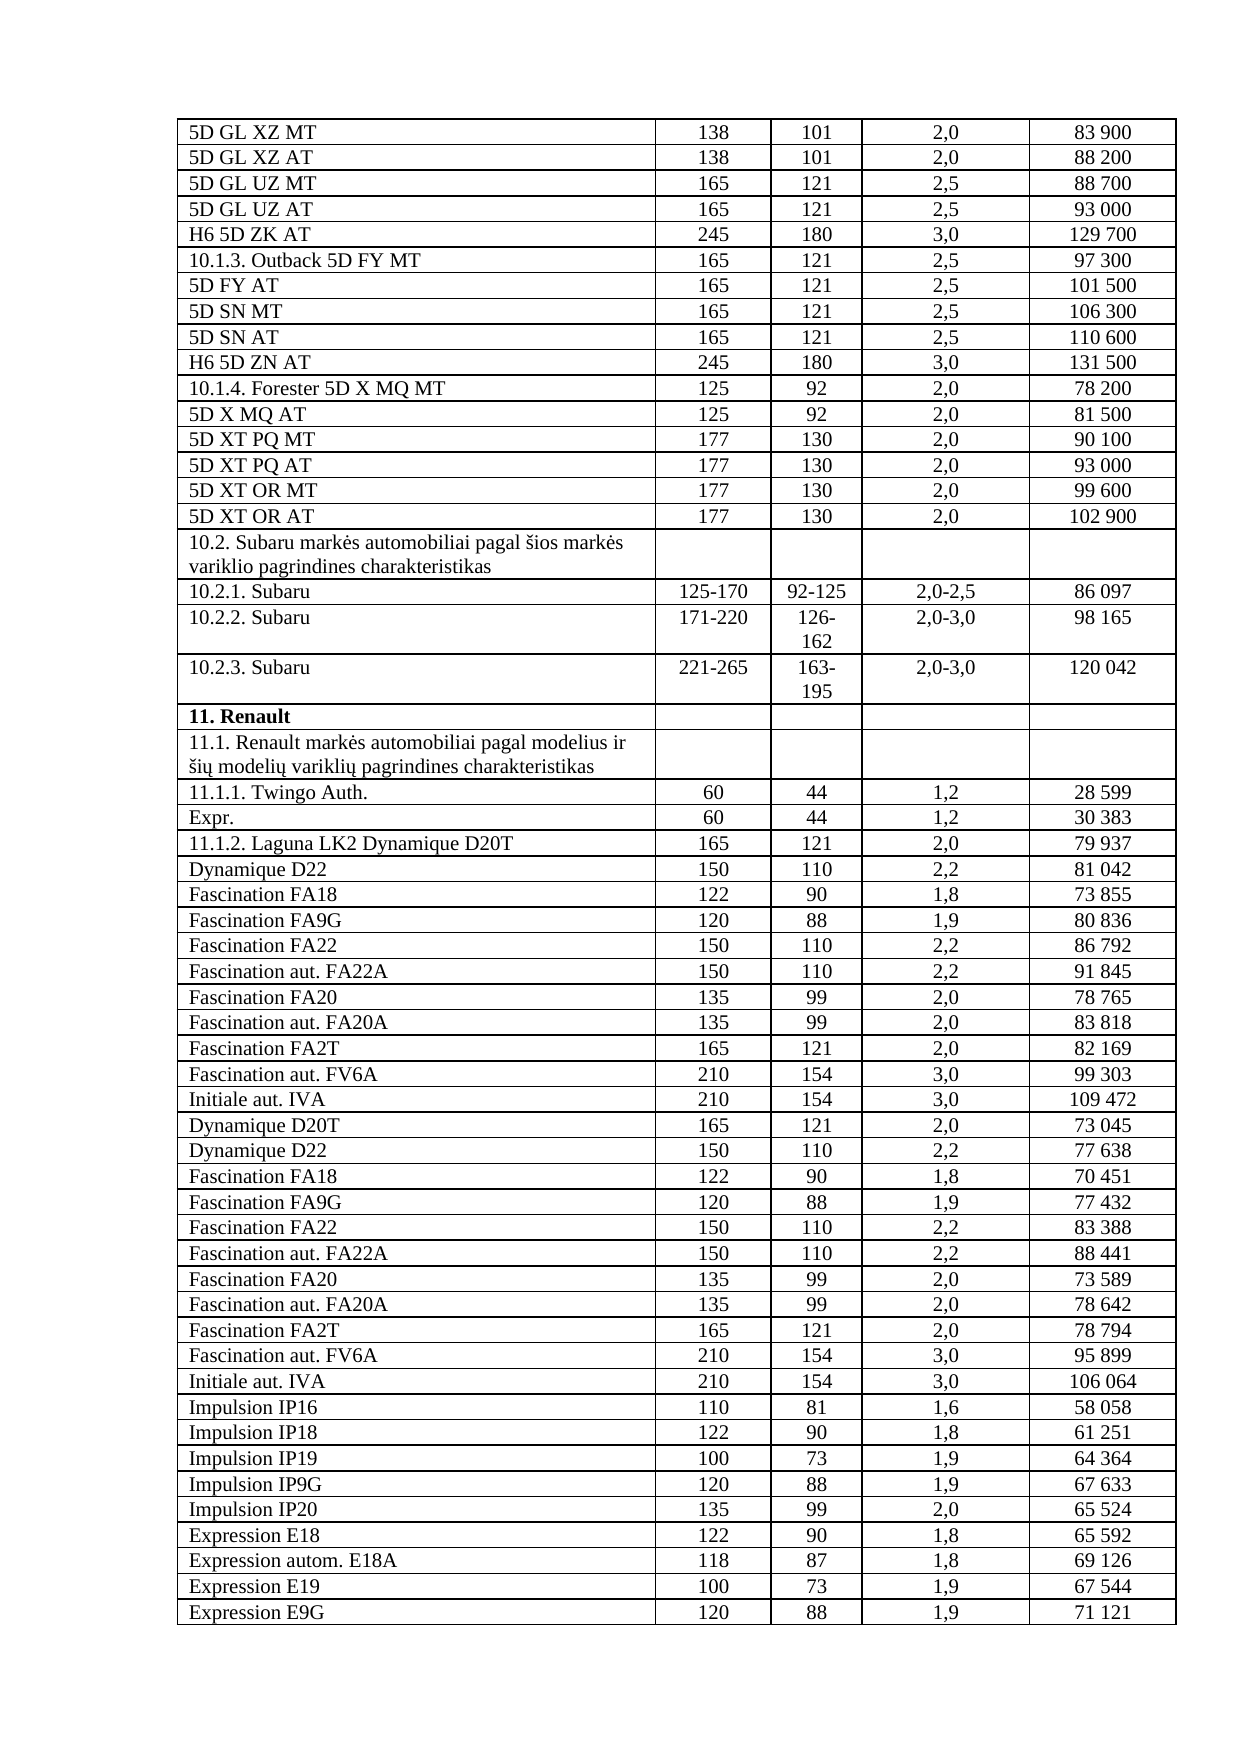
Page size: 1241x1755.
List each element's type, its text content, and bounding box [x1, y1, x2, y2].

table_cell [863, 530, 1029, 578]
table_cell Fascination FA2T [178, 1318, 655, 1342]
table_cell [863, 705, 1029, 728]
table_cell 2,0 [863, 376, 1029, 400]
table_cell [1177, 426, 1181, 451]
table_cell 135 [656, 1267, 770, 1291]
table_cell 10.2.2. Subaru [178, 605, 655, 653]
table_cell [1177, 604, 1181, 653]
table_cell 135 [656, 1497, 770, 1521]
table_cell 102 900 [1030, 504, 1175, 528]
table_cell 93 000 [1030, 197, 1175, 221]
table_cell [1177, 1086, 1181, 1111]
table_cell [1177, 246, 1181, 272]
table_cell 1,9 [863, 1472, 1029, 1496]
table_cell 125 [656, 376, 770, 400]
table_cell 106 064 [1030, 1369, 1175, 1393]
table_cell 154 [772, 1343, 861, 1367]
table_cell 122 [656, 882, 770, 906]
table_cell 120 [656, 1472, 770, 1496]
table_cell 10.2.1. Subaru [178, 580, 655, 603]
table_cell 2,5 [863, 325, 1029, 349]
table_cell [1177, 829, 1181, 855]
table_cell [1177, 932, 1181, 957]
table_cell 79 937 [1030, 831, 1175, 855]
table_cell 78 200 [1030, 376, 1175, 400]
table_cell 165 [656, 1036, 770, 1060]
table_cell 3,0 [863, 222, 1029, 246]
table_cell [1177, 1342, 1181, 1367]
table_cell 92 [772, 376, 861, 400]
table_cell 1,2 [863, 805, 1029, 829]
table_cell 2,2 [863, 1138, 1029, 1162]
table_cell Initiale aut. IVA [178, 1369, 655, 1393]
table_cell 5D XT OR AT [178, 504, 655, 528]
table_cell Dynamique D22 [178, 857, 655, 881]
table_cell 64 364 [1030, 1446, 1175, 1470]
table_cell 130 [772, 453, 861, 477]
table_cell 121 [772, 299, 861, 323]
table_cell 99 [772, 1267, 861, 1291]
table_cell 2,0 [863, 478, 1029, 502]
table_cell Initiale aut. IVA [178, 1087, 655, 1111]
table_cell 2,5 [863, 197, 1029, 221]
table_cell 5D GL UZ MT [178, 171, 655, 195]
table_cell Fascination FA18 [178, 1164, 655, 1188]
table_cell 1,6 [863, 1395, 1029, 1419]
table_cell 1,9 [863, 1446, 1029, 1470]
table_cell 78 642 [1030, 1292, 1175, 1316]
table_cell 92-125 [772, 580, 861, 603]
table_cell 92 [772, 402, 861, 426]
table_cell 2,2 [863, 933, 1029, 957]
table_cell [772, 530, 861, 578]
table_cell 61 251 [1030, 1420, 1175, 1444]
table_cell 129 700 [1030, 222, 1175, 246]
table_cell 165 [656, 197, 770, 221]
table_cell [1177, 169, 1181, 195]
table_cell 171-220 [656, 605, 770, 653]
table_cell 130 [772, 427, 861, 451]
table_cell 10.1.3. Outback 5D FY MT [178, 248, 655, 272]
table_cell 2,5 [863, 171, 1029, 195]
table_cell 177 [656, 427, 770, 451]
table_cell 1,8 [863, 1523, 1029, 1547]
table_cell 150 [656, 959, 770, 983]
table_cell [1177, 729, 1181, 778]
table_cell 87 [772, 1548, 861, 1572]
table_cell [1177, 1214, 1181, 1239]
table_cell [1177, 195, 1181, 221]
table_cell 2,0 [863, 504, 1029, 528]
table_cell Impulsion IP18 [178, 1420, 655, 1444]
table_cell 99 600 [1030, 478, 1175, 502]
table_cell 100 [656, 1446, 770, 1470]
table_cell [1177, 1368, 1181, 1393]
table_cell 90 100 [1030, 427, 1175, 451]
table_cell 1,8 [863, 882, 1029, 906]
table_cell 2,0 [863, 427, 1029, 451]
table_cell 65 524 [1030, 1497, 1175, 1521]
table_cell 91 845 [1030, 959, 1175, 983]
table_cell 1,9 [863, 1190, 1029, 1214]
table_cell 210 [656, 1062, 770, 1086]
table_cell Fascination aut. FA20A [178, 1010, 655, 1034]
table_cell 121 [772, 831, 861, 855]
table_cell 10.1.4. Forester 5D X MQ MT [178, 376, 655, 400]
table_cell 81 500 [1030, 402, 1175, 426]
table_cell 1,9 [863, 1574, 1029, 1598]
table_cell 3,0 [863, 1369, 1029, 1393]
table_cell 121 [772, 171, 861, 195]
table_cell 2,0-3,0 [863, 605, 1029, 653]
table_cell 1,8 [863, 1164, 1029, 1188]
table_cell 5D GL XZ AT [178, 145, 655, 169]
table_cell [1177, 323, 1181, 349]
table_cell 1,9 [863, 1600, 1029, 1624]
table_cell 71 121 [1030, 1600, 1175, 1624]
table_cell 120 042 [1030, 655, 1175, 703]
table_cell [1177, 1188, 1181, 1214]
table_cell 97 300 [1030, 248, 1175, 272]
table_cell 121 [772, 273, 861, 297]
table_cell [772, 730, 861, 778]
table_cell 82 169 [1030, 1036, 1175, 1060]
table_cell [1177, 983, 1181, 1009]
table_cell 88 [772, 1600, 861, 1624]
table_cell [1177, 1034, 1181, 1060]
table_cell [1177, 958, 1181, 983]
table_cell Impulsion IP16 [178, 1395, 655, 1419]
table_cell 125-170 [656, 580, 770, 603]
table_cell 150 [656, 933, 770, 957]
table_cell 101 500 [1030, 273, 1175, 297]
table_cell 2,0 [863, 145, 1029, 169]
table_cell 3,0 [863, 1062, 1029, 1086]
table_cell 73 [772, 1574, 861, 1598]
table_cell [1177, 1316, 1181, 1342]
table_cell 5D X MQ AT [178, 402, 655, 426]
table_cell Fascination aut. FA20A [178, 1292, 655, 1316]
table_cell 88 700 [1030, 171, 1175, 195]
table_cell 120 [656, 1190, 770, 1214]
table_cell [1177, 144, 1181, 169]
table_cell 2,0-2,5 [863, 580, 1029, 603]
table_cell 88 [772, 908, 861, 932]
table_cell 90 [772, 882, 861, 906]
table_cell 3,0 [863, 1343, 1029, 1367]
table_cell 131 500 [1030, 350, 1175, 374]
table_cell [1177, 906, 1181, 932]
table_cell Fascination aut. FA22A [178, 1241, 655, 1265]
table_cell Dynamique D20T [178, 1113, 655, 1137]
table_cell 165 [656, 325, 770, 349]
table_cell 135 [656, 985, 770, 1009]
table_cell 81 042 [1030, 857, 1175, 881]
table_cell Impulsion IP19 [178, 1446, 655, 1470]
table_cell 5D XT PQ MT [178, 427, 655, 451]
table_cell 165 [656, 831, 770, 855]
table_cell 88 200 [1030, 145, 1175, 169]
table_cell 86 097 [1030, 580, 1175, 603]
table_cell 3,0 [863, 350, 1029, 374]
table_cell 110 [772, 1215, 861, 1239]
table_cell Dynamique D22 [178, 1138, 655, 1162]
table_cell 2,0 [863, 1010, 1029, 1034]
table_cell 81 [772, 1395, 861, 1419]
table_cell [1177, 881, 1181, 906]
table_cell 100 [656, 1574, 770, 1598]
table_cell 122 [656, 1164, 770, 1188]
table_cell Impulsion IP20 [178, 1497, 655, 1521]
table_cell [1177, 1521, 1181, 1547]
table_cell 90 [772, 1523, 861, 1547]
table_cell 73 589 [1030, 1267, 1175, 1291]
table_cell H6 5D ZK AT [178, 222, 655, 246]
table_cell 2,2 [863, 1215, 1029, 1239]
table_cell 44 [772, 805, 861, 829]
table_cell [1177, 1573, 1181, 1598]
table_cell 163-195 [772, 655, 861, 703]
table_cell 88 [772, 1190, 861, 1214]
table_cell 101 [772, 145, 861, 169]
table_cell 99 [772, 1292, 861, 1316]
table_cell 121 [772, 1036, 861, 1060]
table_cell 5D SN AT [178, 325, 655, 349]
table_cell 2,2 [863, 857, 1029, 881]
table_cell 11.1. Renault markės automobiliai pagal modelius ir šių modelių variklių pagrindines charakteristikas [178, 730, 655, 778]
table_cell 154 [772, 1369, 861, 1393]
table_cell 30 383 [1030, 805, 1175, 829]
table_cell 70 451 [1030, 1164, 1175, 1188]
table_cell [1177, 118, 1181, 144]
table_cell [1177, 1137, 1181, 1162]
table_cell [1030, 730, 1175, 778]
table_cell 99 303 [1030, 1062, 1175, 1086]
table_cell 121 [772, 1318, 861, 1342]
table_cell 177 [656, 453, 770, 477]
table_cell 3,0 [863, 1087, 1029, 1111]
table_cell 110 [772, 857, 861, 881]
table_cell [1177, 1444, 1181, 1470]
table_cell 101 [772, 120, 861, 144]
table_cell 110 [772, 933, 861, 957]
table_cell 78 765 [1030, 985, 1175, 1009]
table_cell Fascination FA20 [178, 985, 655, 1009]
table_cell 150 [656, 1241, 770, 1265]
table_cell 165 [656, 248, 770, 272]
table_cell [1177, 1111, 1181, 1137]
table_cell 165 [656, 171, 770, 195]
table_cell Expression autom. E18A [178, 1548, 655, 1572]
table_cell 120 [656, 908, 770, 932]
table_cell 165 [656, 1318, 770, 1342]
table_cell Expr. [178, 805, 655, 829]
table_cell 90 [772, 1164, 861, 1188]
table_cell 210 [656, 1343, 770, 1367]
table_cell [1177, 477, 1181, 502]
table_cell 99 [772, 1010, 861, 1034]
table_cell 150 [656, 1138, 770, 1162]
table_cell 2,0 [863, 120, 1029, 144]
table_cell 210 [656, 1087, 770, 1111]
table_cell 2,5 [863, 273, 1029, 297]
table_cell [1177, 1060, 1181, 1086]
table_cell 77 432 [1030, 1190, 1175, 1214]
table_cell [1177, 298, 1181, 323]
table_cell 65 592 [1030, 1523, 1175, 1547]
table_cell 177 [656, 478, 770, 502]
table_cell [1030, 705, 1175, 728]
table_cell [1177, 1470, 1181, 1496]
table_cell [1177, 451, 1181, 477]
table_cell 2,0 [863, 1292, 1029, 1316]
table_cell 58 058 [1030, 1395, 1175, 1419]
table_cell [1177, 400, 1181, 426]
table_cell 180 [772, 350, 861, 374]
table_cell Fascination aut. FV6A [178, 1343, 655, 1367]
table_cell 2,2 [863, 1241, 1029, 1265]
table_cell 60 [656, 805, 770, 829]
table_cell 2,0 [863, 1497, 1029, 1521]
table_cell Fascination FA22 [178, 1215, 655, 1239]
table_cell [1177, 1009, 1181, 1034]
table_cell [1177, 1265, 1181, 1291]
table_cell [1177, 1163, 1181, 1188]
table_cell 67 544 [1030, 1574, 1175, 1598]
table_cell 2,0-3,0 [863, 655, 1029, 703]
table_cell 121 [772, 197, 861, 221]
table_cell Fascination FA2T [178, 1036, 655, 1060]
table_cell [1177, 1547, 1181, 1572]
table_cell 99 [772, 985, 861, 1009]
table_cell 122 [656, 1523, 770, 1547]
table_cell 1,2 [863, 780, 1029, 804]
table_cell 99 [772, 1497, 861, 1521]
table_cell 73 045 [1030, 1113, 1175, 1137]
table_cell 138 [656, 120, 770, 144]
table_cell [1177, 1291, 1181, 1316]
table_cell 1,9 [863, 908, 1029, 932]
table_cell 2,0 [863, 985, 1029, 1009]
table_cell [1177, 272, 1181, 297]
table_cell Fascination FA22 [178, 933, 655, 957]
table_cell 245 [656, 222, 770, 246]
table_cell 95 899 [1030, 1343, 1175, 1367]
table_cell 5D FY AT [178, 273, 655, 297]
table_cell 93 000 [1030, 453, 1175, 477]
table_cell Fascination aut. FV6A [178, 1062, 655, 1086]
table_cell [1177, 221, 1181, 246]
table_cell 69 126 [1030, 1548, 1175, 1572]
table_cell 210 [656, 1369, 770, 1393]
table_cell 2,5 [863, 248, 1029, 272]
table_cell Fascination FA9G [178, 908, 655, 932]
table_cell Impulsion IP9G [178, 1472, 655, 1496]
table_cell 10.2. Subaru markės automobiliai pagal šios markės variklio pagrindines charakteristikas [178, 530, 655, 578]
table_cell 77 638 [1030, 1138, 1175, 1162]
table_cell 5D GL UZ AT [178, 197, 655, 221]
table_cell 2,0 [863, 402, 1029, 426]
table_cell [1177, 855, 1181, 881]
table_cell [1030, 530, 1175, 578]
table_cell 106 300 [1030, 299, 1175, 323]
table_cell 245 [656, 350, 770, 374]
table_cell 165 [656, 1113, 770, 1137]
table_cell 150 [656, 857, 770, 881]
table_cell 154 [772, 1062, 861, 1086]
table_cell 110 [656, 1395, 770, 1419]
table_cell 125 [656, 402, 770, 426]
table_cell 5D XT PQ AT [178, 453, 655, 477]
table_cell 121 [772, 325, 861, 349]
table_cell [1177, 374, 1181, 400]
table_cell Expression E9G [178, 1600, 655, 1624]
table_cell [1177, 804, 1181, 829]
table_cell [656, 705, 770, 728]
table_cell [1177, 778, 1181, 804]
table_cell 2,0 [863, 1113, 1029, 1137]
table_cell [863, 730, 1029, 778]
table_cell 150 [656, 1215, 770, 1239]
table_cell Fascination FA18 [178, 882, 655, 906]
table_cell [1177, 1239, 1181, 1265]
table_cell 165 [656, 273, 770, 297]
table_cell 154 [772, 1087, 861, 1111]
table_cell 165 [656, 299, 770, 323]
table_cell 11.1.2. Laguna LK2 Dynamique D20T [178, 831, 655, 855]
table_cell Fascination FA9G [178, 1190, 655, 1214]
table_cell 135 [656, 1292, 770, 1316]
table_cell 177 [656, 504, 770, 528]
table_cell [1177, 1419, 1181, 1444]
table_cell 2,0 [863, 1036, 1029, 1060]
table_cell 2,0 [863, 1267, 1029, 1291]
table_cell 11. Renault [178, 705, 655, 728]
table_cell Fascination aut. FA22A [178, 959, 655, 983]
table_cell 10.2.3. Subaru [178, 655, 655, 703]
table_cell 83 818 [1030, 1010, 1175, 1034]
table_cell 1,8 [863, 1420, 1029, 1444]
table_cell [656, 530, 770, 578]
table_cell 83 388 [1030, 1215, 1175, 1239]
table_cell Expression E19 [178, 1574, 655, 1598]
table_cell 5D SN MT [178, 299, 655, 323]
table_cell 135 [656, 1010, 770, 1034]
table_cell 86 792 [1030, 933, 1175, 957]
table_cell 73 855 [1030, 882, 1175, 906]
table_cell [772, 705, 861, 728]
table_cell Fascination FA20 [178, 1267, 655, 1291]
table_cell 88 441 [1030, 1241, 1175, 1265]
table_cell 5D XT OR MT [178, 478, 655, 502]
table_cell 73 [772, 1446, 861, 1470]
table_cell [656, 730, 770, 778]
table_cell 120 [656, 1600, 770, 1624]
table_cell 2,0 [863, 1318, 1029, 1342]
table_cell 90 [772, 1420, 861, 1444]
table_cell 122 [656, 1420, 770, 1444]
table_cell 2,2 [863, 959, 1029, 983]
table_cell 110 [772, 1138, 861, 1162]
table_cell Expression E18 [178, 1523, 655, 1547]
table_cell 130 [772, 504, 861, 528]
table_cell H6 5D ZN AT [178, 350, 655, 374]
table_cell 121 [772, 248, 861, 272]
table_cell 109 472 [1030, 1087, 1175, 1111]
table_cell 2,0 [863, 831, 1029, 855]
table_cell 126-162 [772, 605, 861, 653]
table_cell 110 600 [1030, 325, 1175, 349]
table_cell 110 [772, 959, 861, 983]
table_cell 2,5 [863, 299, 1029, 323]
table_cell [1177, 528, 1181, 578]
table_cell [1177, 349, 1181, 374]
table_cell 2,0 [863, 453, 1029, 477]
table_cell 98 165 [1030, 605, 1175, 653]
table_cell 118 [656, 1548, 770, 1572]
table_cell 130 [772, 478, 861, 502]
table_cell 11.1.1. Twingo Auth. [178, 780, 655, 804]
table_cell [1177, 1598, 1181, 1624]
table_cell [1177, 703, 1181, 728]
table_cell 88 [772, 1472, 861, 1496]
table_cell [1177, 503, 1181, 528]
table_cell [1177, 1496, 1181, 1521]
table_cell [1177, 653, 1181, 703]
table_cell 180 [772, 222, 861, 246]
table_cell 138 [656, 145, 770, 169]
table_cell 110 [772, 1241, 861, 1265]
table_cell 60 [656, 780, 770, 804]
table_cell 83 900 [1030, 120, 1175, 144]
table_cell 80 836 [1030, 908, 1175, 932]
table_cell [1177, 1393, 1181, 1419]
table_cell 28 599 [1030, 780, 1175, 804]
table_cell [1177, 578, 1181, 603]
table_cell 1,8 [863, 1548, 1029, 1572]
table_cell 121 [772, 1113, 861, 1137]
table_cell 44 [772, 780, 861, 804]
table_cell 5D GL XZ MT [178, 120, 655, 144]
table_cell 78 794 [1030, 1318, 1175, 1342]
table_cell 67 633 [1030, 1472, 1175, 1496]
table_cell 221-265 [656, 655, 770, 703]
